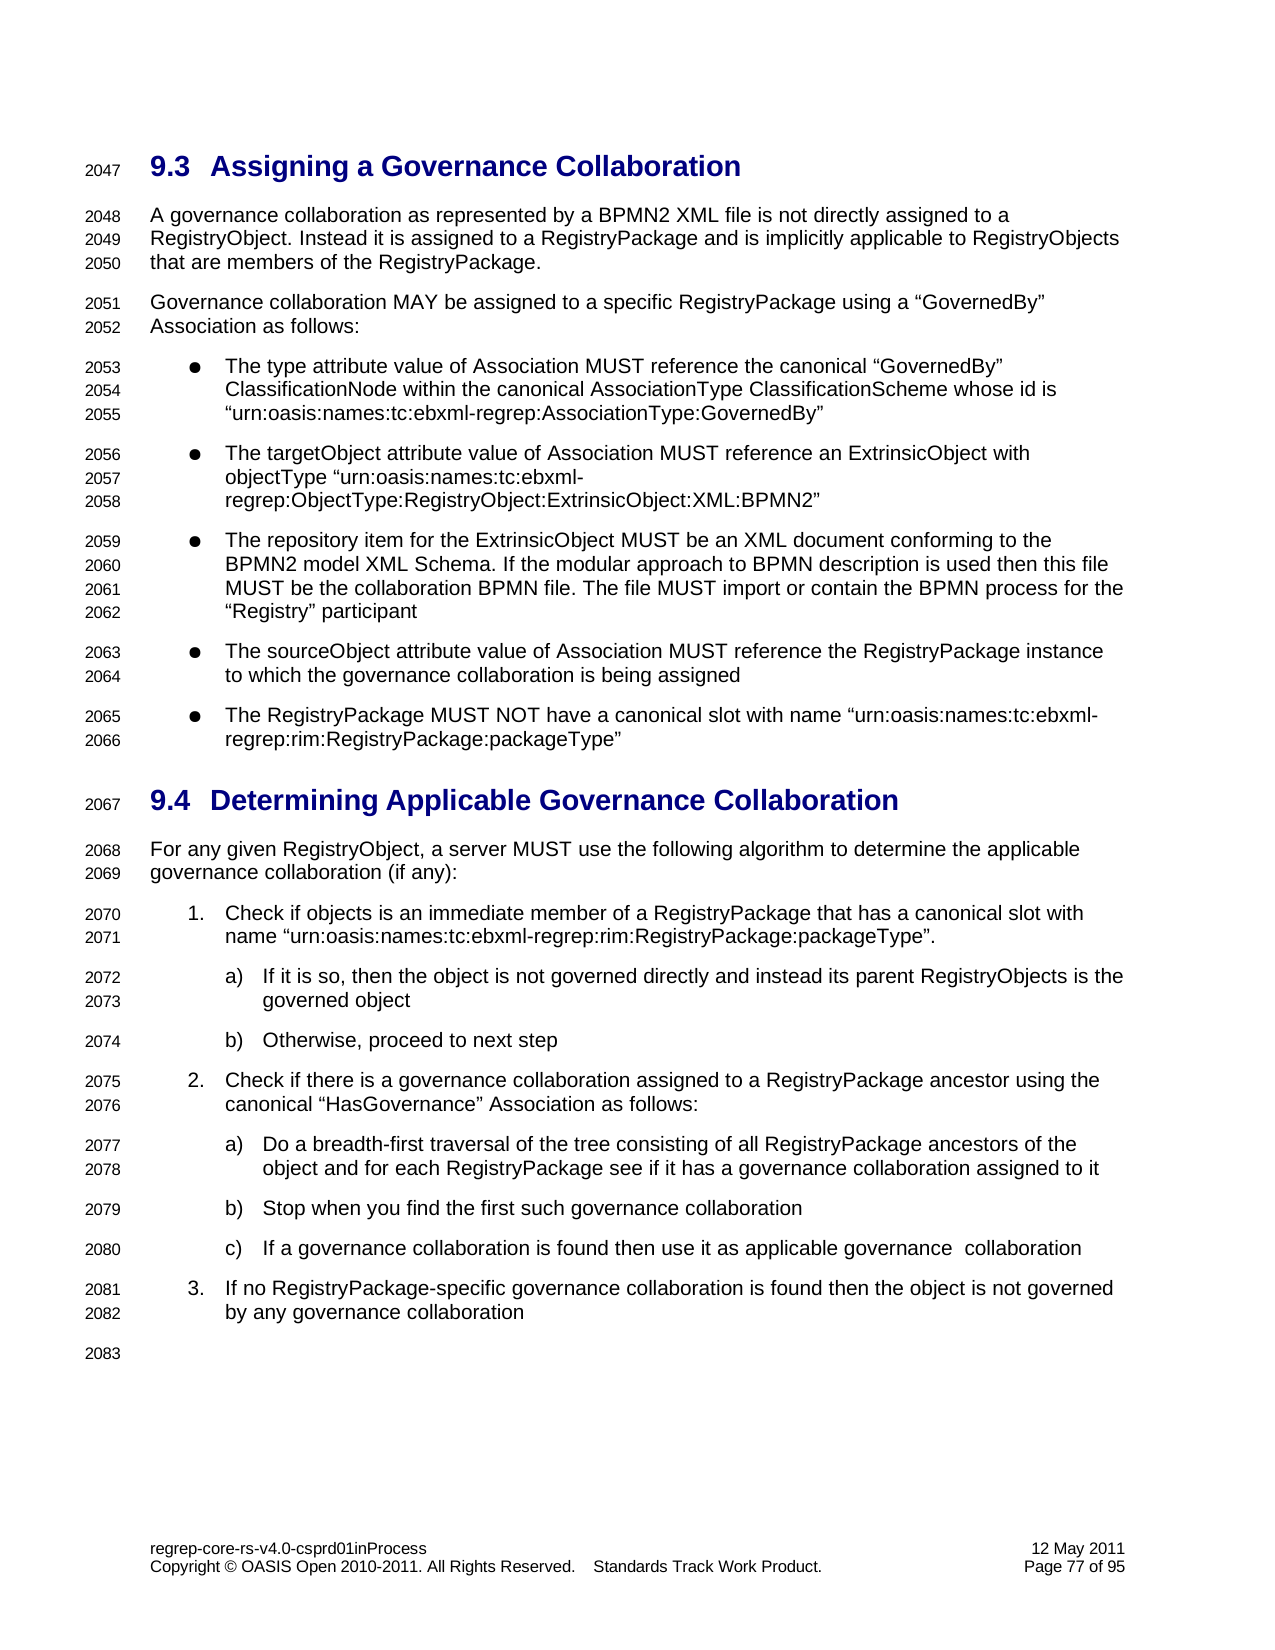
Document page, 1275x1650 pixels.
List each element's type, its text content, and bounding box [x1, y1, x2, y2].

list The repository item for the ExtrinsicObject MUST be an XML document conforming to the BPMN2 model XML Schema. If the modular approach to BPMN description is used then this file MUST be the collaboration BPMN file. The file MUST import or contain the BPMN process for the “Registry” participant [187, 529, 1125, 623]
list The targetObject attribute value of Association MUST reference an ExtrinsicObject with objectType “urn:oasis:names:tc:ebxml-regrep:ObjectType:RegistryObject:ExtrinsicObject:XML:BPMN2” [187, 442, 1125, 512]
list Check if there is a governance collaboration assigned to a RegistryPackage ancestor using the canonical “HasGovernance” Association as follows: [187, 1069, 1125, 1116]
text A governance collaboration as represented by a BPMN2 XML file is not directly assigned to a RegistryObject. Instead it is assigned to a RegistryPackage and is implicitly applicable to RegistryObjects that are members of the RegistryPackage. [150, 203, 1125, 274]
list The type attribute value of Association MUST reference the canonical “GovernedBy” ClassificationNode within the canonical AssociationType ClassificationScheme whose id is “urn:oasis:names:tc:ebxml-regrep:AssociationType:GovernedBy” [187, 354, 1125, 425]
text For any given RegistryObject, a server MUST use the following algorithm to determine the applicable governance collaboration (if any): [150, 837, 1125, 884]
list Stop when you find the first such governance collaboration [225, 1196, 1125, 1220]
list If no RegistryPackage-specific governance collaboration is found then the object is not governed by any governance collaboration [187, 1277, 1125, 1324]
text Governance collaboration MAY be assigned to a specific RegistryPackage using a “GovernedBy” Association as follows: [150, 291, 1125, 338]
list If a governance collaboration is found then use it as applicable governance collaboration [225, 1236, 1125, 1260]
subtitle Assigning a Governance Collaboration [150, 150, 1125, 182]
list Check if objects is an immediate member of a RegistryPackage that has a canonical slot with name “urn:oasis:names:tc:ebxml-regrep:rim:RegistryPackage:packageType”. [187, 901, 1125, 948]
list If it is so, then the object is not governed directly and instead its parent RegistryObjects is the governed object [225, 965, 1125, 1012]
list Otherwise, proceed to next step [225, 1028, 1125, 1052]
list Do a breadth-first traversal of the tree consisting of all RegistryPackage ancestors of the object and for each RegistryPackage see if it has a governance collaboration assigned to it [225, 1132, 1125, 1179]
list The sourceObject attribute value of Association MUST reference the RegistryPackage instance to which the governance collaboration is being assigned [187, 640, 1125, 687]
list The RegistryPackage MUST NOT have a canonical slot with name “urn:oasis:names:tc:ebxml-regrep:rim:RegistryPackage:packageType” [187, 703, 1125, 751]
subtitle Determining Applicable Governance Collaboration [150, 784, 1125, 816]
